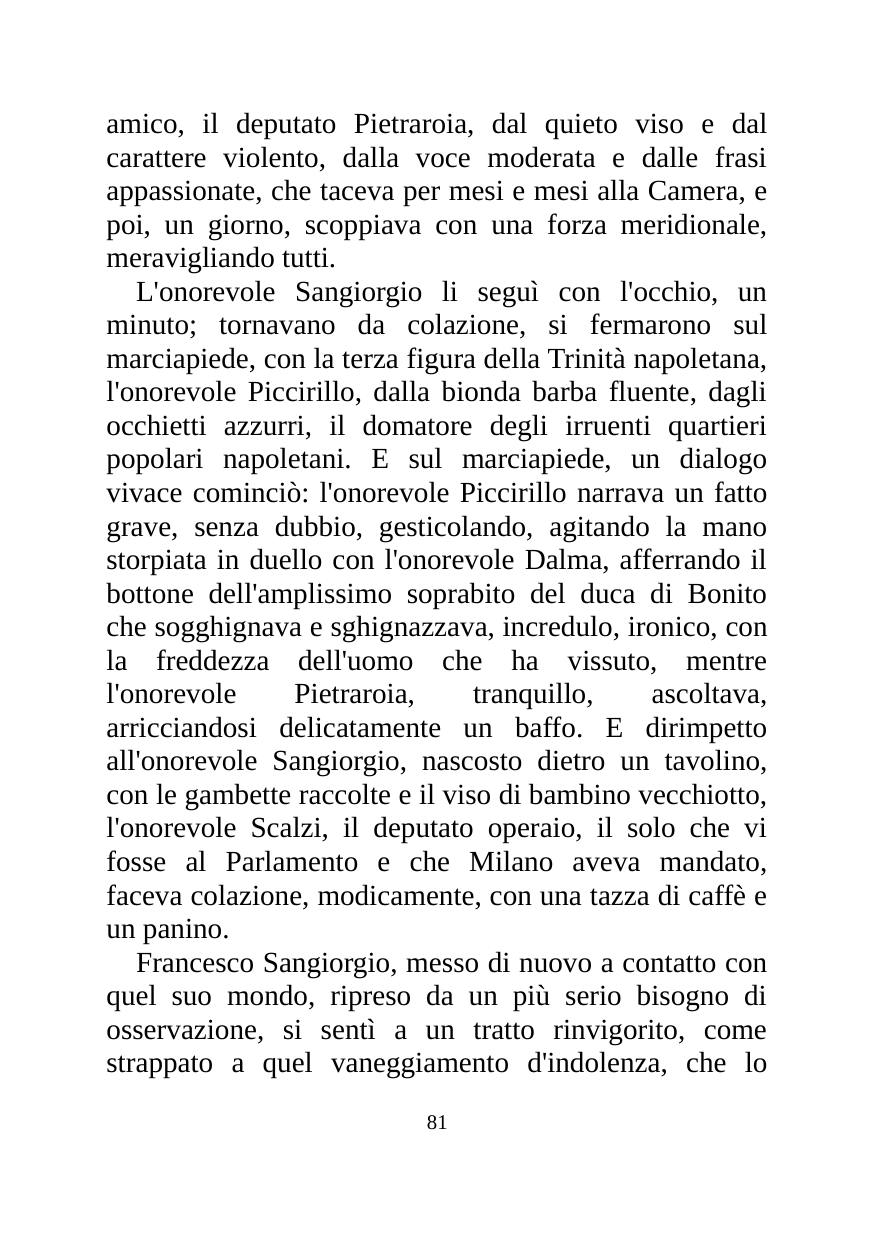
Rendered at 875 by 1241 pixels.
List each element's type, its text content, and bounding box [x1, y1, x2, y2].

text L'onorevole Sangiorgio li seguì con l'occhio, un minuto; tornavano da colazione, si fermarono sul marciapiede, con la terza figura della Trinità napoletana, l'onorevole Piccirillo, dalla bionda barba fluente, dagli occhietti azzurri, il domatore degli irruenti quartieri popolari napoletani. E sul marciapiede, un dialogo vivace cominciò: l'onorevole Piccirillo narrava un fatto grave, senza dubbio, gesticolando, agitando la mano storpiata in duello con l'onorevole Dalma, afferrando il bottone dell'amplissimo soprabito del duca di Bonito che sogghignava e sghignazzava, incredulo, ironico, con la freddezza dell'uomo che ha vissuto, mentre l'onorevole Pietraroia, tranquillo, ascoltava, arricciandosi delicatamente un baffo. E dirimpetto all'onorevole Sangiorgio, nascosto dietro un tavolino, con le gambette raccolte e il viso di bambino vecchiotto, l'onorevole Scalzi, il deputato operaio, il solo che vi fosse al Parlamento e che Milano aveva mandato, faceva colazione, modicamente, con una tazza di caffè e un panino. [106, 274, 768, 945]
text Francesco Sangiorgio, messo di nuovo a contatto con quel suo mondo, ripreso da un più serio bisogno di osservazione, si sentì a un tratto rinvigorito, come strappato a quel vaneggiamento d'indolenza, che lo [106, 945, 768, 1079]
text amico, il deputato Pietraroia, dal quieto viso e dal carattere violento, dalla voce moderata e dalle frasi appassionate, che taceva per mesi e mesi alla Camera, e poi, un giorno, scoppiava con una forza meridionale, meravigliando tutti. [106, 106, 768, 274]
